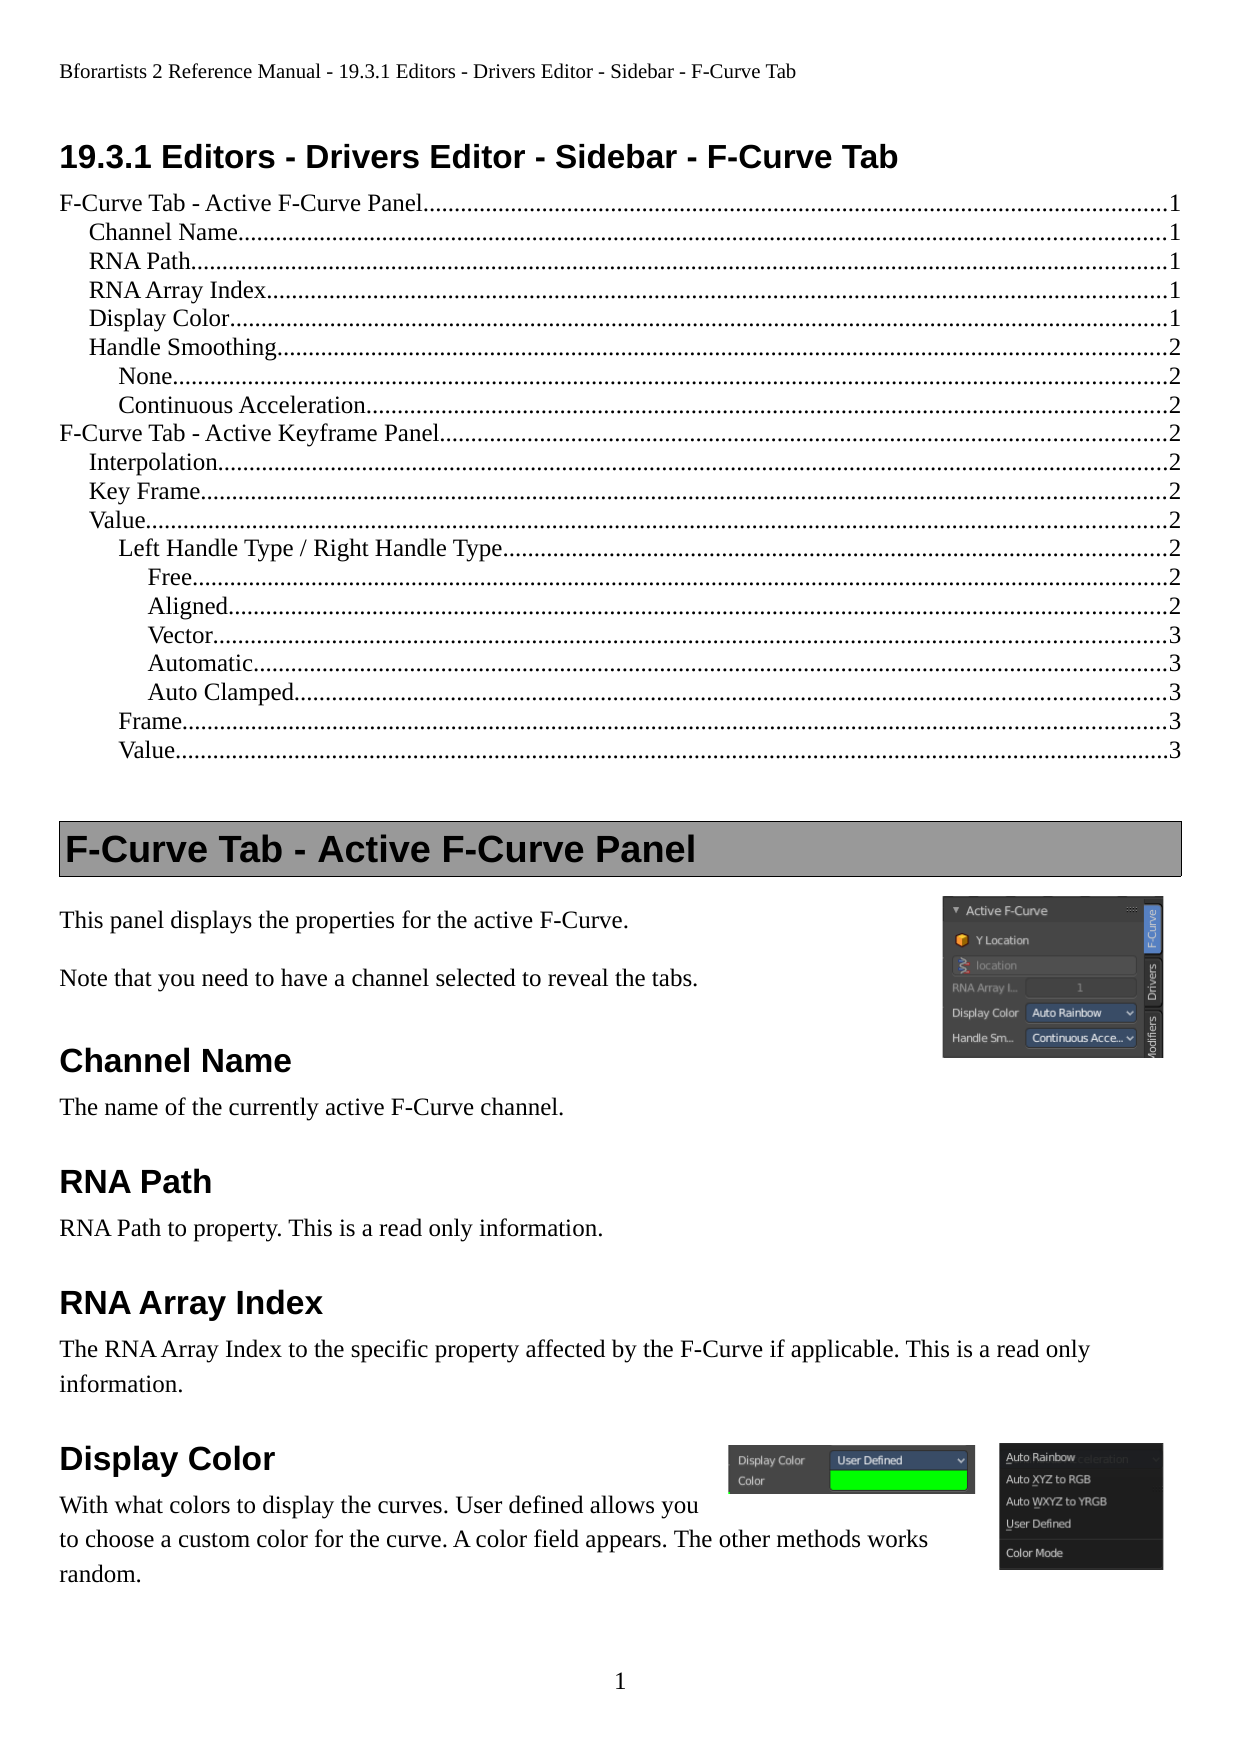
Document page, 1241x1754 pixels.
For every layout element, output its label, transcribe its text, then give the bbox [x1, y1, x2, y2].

text The name of the currently active F-Curve channel. [59, 1092, 1181, 1121]
text F-Curve Tab - Active F-Curve Panel 1 [59, 188, 1181, 217]
text Handle Smoothing 2 [88, 332, 1181, 361]
subtitle Channel Name [59, 1041, 1181, 1079]
text None 2 [118, 361, 1181, 390]
subtitle Display Color [59, 1438, 1181, 1477]
text Free 2 [147, 562, 1181, 591]
subtitle RNA Path [59, 1162, 1181, 1201]
picture [942, 896, 1164, 1058]
text Note that you need to have a channel selected to reveal the tabs. [59, 963, 942, 991]
table_header F-Curve Tab - Active F-Curve Panel [60, 822, 1181, 876]
text The RNA Array Index to the specific property affected by the F-Curve if applicable. This is a read only information. [59, 1334, 1181, 1397]
text RNA Path to property. This is a read only information. [59, 1213, 1181, 1242]
subtitle RNA Array Index [59, 1283, 1181, 1322]
picture [999, 1443, 1164, 1570]
text With what colors to display the curves. User defined allows you to choose a custom color for the curve. A color field appears. The other methods works random. [59, 1490, 1181, 1587]
text Aligned 2 [147, 591, 1181, 620]
text Display Color 1 [88, 303, 1181, 332]
text Automatic 3 [147, 648, 1181, 677]
text RNA Path 1 [88, 246, 1181, 275]
text F-Curve Tab - Active Keyframe Panel 2 [59, 418, 1181, 447]
text This panel displays the properties for the active F-Curve. [59, 905, 942, 934]
text Value 2 [88, 505, 1181, 533]
text Value 3 [118, 735, 1181, 763]
picture [728, 1445, 976, 1494]
text Continuous Acceleration 2 [118, 390, 1181, 418]
text RNA Array Index 1 [88, 275, 1181, 303]
text Left Handle Type / Right Handle Type 2 [118, 533, 1181, 562]
subtitle 19.3.1 Editors - Drivers Editor - Sidebar - F-Curve Tab [59, 138, 1181, 176]
text Channel Name 1 [88, 217, 1181, 246]
text Vector 3 [147, 620, 1181, 648]
text Interpolation 2 [88, 447, 1181, 476]
text Frame 3 [118, 706, 1181, 735]
text Key Frame 2 [88, 476, 1181, 505]
text Auto Clamped 3 [147, 677, 1181, 706]
